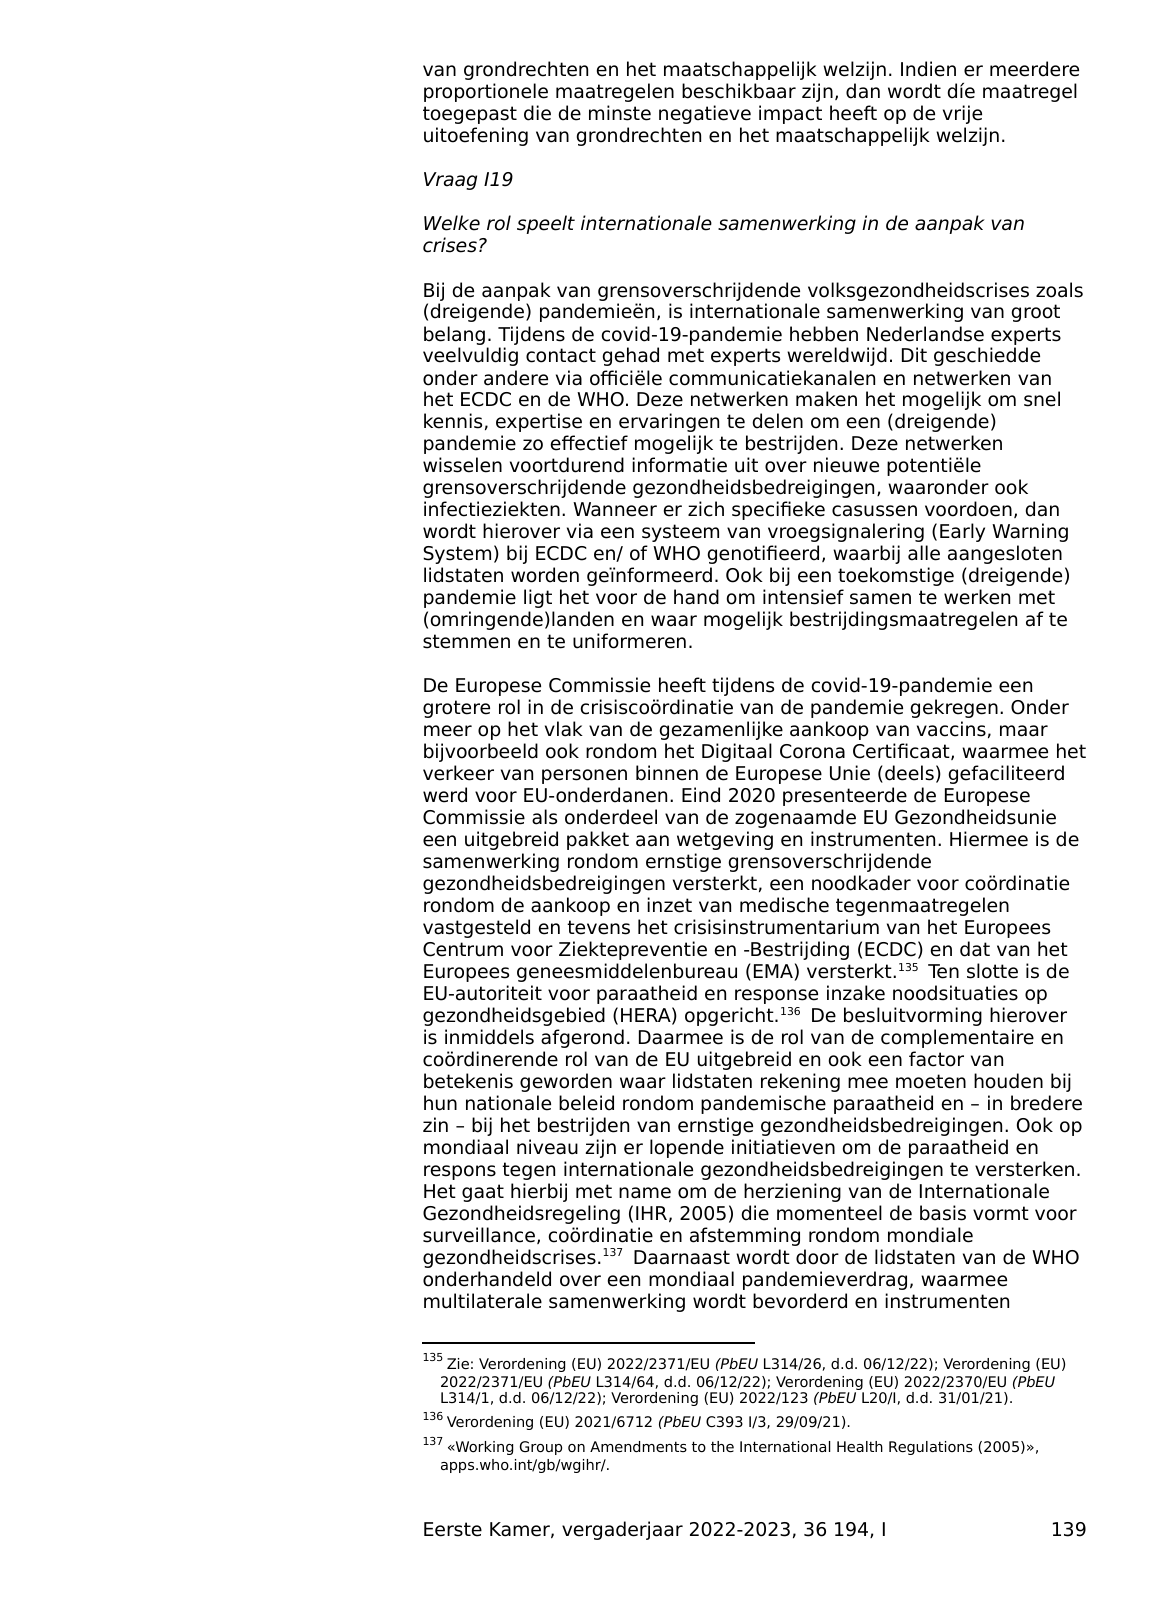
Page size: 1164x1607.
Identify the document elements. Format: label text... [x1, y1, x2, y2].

text Bij de aanpak van grensoverschrijdende volksgezondheidscrises zoals (dreigende) pandemieën, is internationale samenwerking van groot belang. Tijdens de covid-19-pandemie hebben Nederlandse experts veelvuldig contact gehad met experts wereldwijd. Dit geschiedde onder andere via officiële communicatiekanalen en netwerken van het ECDC en de WHO. Deze netwerken maken het mogelijk om snel kennis, expertise en ervaringen te delen om een (dreigende) pandemie zo effectief mogelijk te bestrijden. Deze netwerken wisselen voortdurend informatie uit over nieuwe potentiële grensoverschrijdende gezondheidsbedreigingen, waaronder ook infectieziekten. Wanneer er zich specifieke casussen voordoen, dan wordt hierover via een systeem van vroegsignalering (Early Warning System) bij ECDC en/ of WHO genotifieerd, waarbij alle aangesloten lidstaten worden geïnformeerd. Ook bij een toekomstige (dreigende) pandemie ligt het voor de hand om intensief samen te werken met (omringende)landen en waar mogelijk bestrijdingsmaatregelen af te stemmen en te uniformeren. [422, 279, 1087, 653]
text Zie: Verordening (EU) 2022/2371/EU (PbEU L314/26, d.d. 06/12/22); Verordening (EU) 2022/2371/EU (PbEU L314/64, d.d. 06/12/22); Verordening (EU) 2022/2370/EU (PbEU L314/1, d.d. 06/12/22); Verordening (EU) 2022/123 (PbEU L20/I, d.d. 31/01/21). [422, 1352, 1087, 1407]
text Welke rol speelt internationale samenwerking in de aanpak van crises? [422, 213, 1087, 257]
text van grondrechten en het maatschappelijk welzijn. Indien er meerdere proportionele maatregelen beschikbaar zijn, dan wordt díe maatregel toegepast die de minste negatieve impact heeft op de vrije uitoefening van grondrechten en het maatschappelijk welzijn. [422, 59, 1087, 147]
text «Working Group on Amendments to the International Health Regulations (2005)», apps.who.int/gb/wgihr/. [422, 1435, 1087, 1474]
text Verordening (EU) 2021/6712 (PbEU C393 I/3, 29/09/21). [422, 1410, 1087, 1432]
text De Europese Commissie heeft tijdens de covid-19-pandemie een grotere rol in de crisiscoördinatie van de pandemie gekregen. Onder meer op het vlak van de gezamenlijke aankoop van vaccins, maar bijvoorbeeld ook rondom het Digitaal Corona Certificaat, waarmee het verkeer van personen binnen de Europese Unie (deels) gefaciliteerd werd voor EU-onderdanen. Eind 2020 presenteerde de Europese Commissie als onderdeel van de zogenaamde EU Gezondheidsunie een uitgebreid pakket aan wetgeving en instrumenten. Hiermee is de samenwerking rondom ernstige grensoverschrijdende gezondheidsbedreigingen versterkt, een noodkader voor coördinatie rondom de aankoop en inzet van medische tegenmaatregelen vastgesteld en tevens het crisisinstrumentarium van het Europees Centrum voor Ziektepreventie en -Bestrijding (ECDC) en dat van het Europees geneesmiddelenbureau (EMA) versterkt. Ten slotte is de EU-autoriteit voor paraatheid en response inzake noodsituaties op gezondheidsgebied (HERA) opgericht. De besluitvorming hierover is inmiddels afgerond. Daarmee is de rol van de complementaire en coördinerende rol van de EU uitgebreid en ook een factor van betekenis geworden waar lidstaten rekening mee moeten houden bij hun nationale beleid rondom pandemische paraatheid en – in bredere zin – bij het bestrijden van ernstige gezondheidsbedreigingen. Ook op mondiaal niveau zijn er lopende initiatieven om de paraatheid en respons tegen internationale gezondheidsbedreigingen te versterken. Het gaat hierbij met name om de herziening van de Internationale Gezondheidsregeling (IHR, 2005) die momenteel de basis vormt voor surveillance, coördinatie en afstemming rondom mondiale gezondheidscrises. Daarnaast wordt door de lidstaten van de WHO onderhandeld over een mondiaal pandemieverdrag, waarmee multilaterale samenwerking wordt bevorderd en instrumenten [422, 675, 1087, 1313]
subtitle Vraag I19 [422, 169, 1087, 191]
